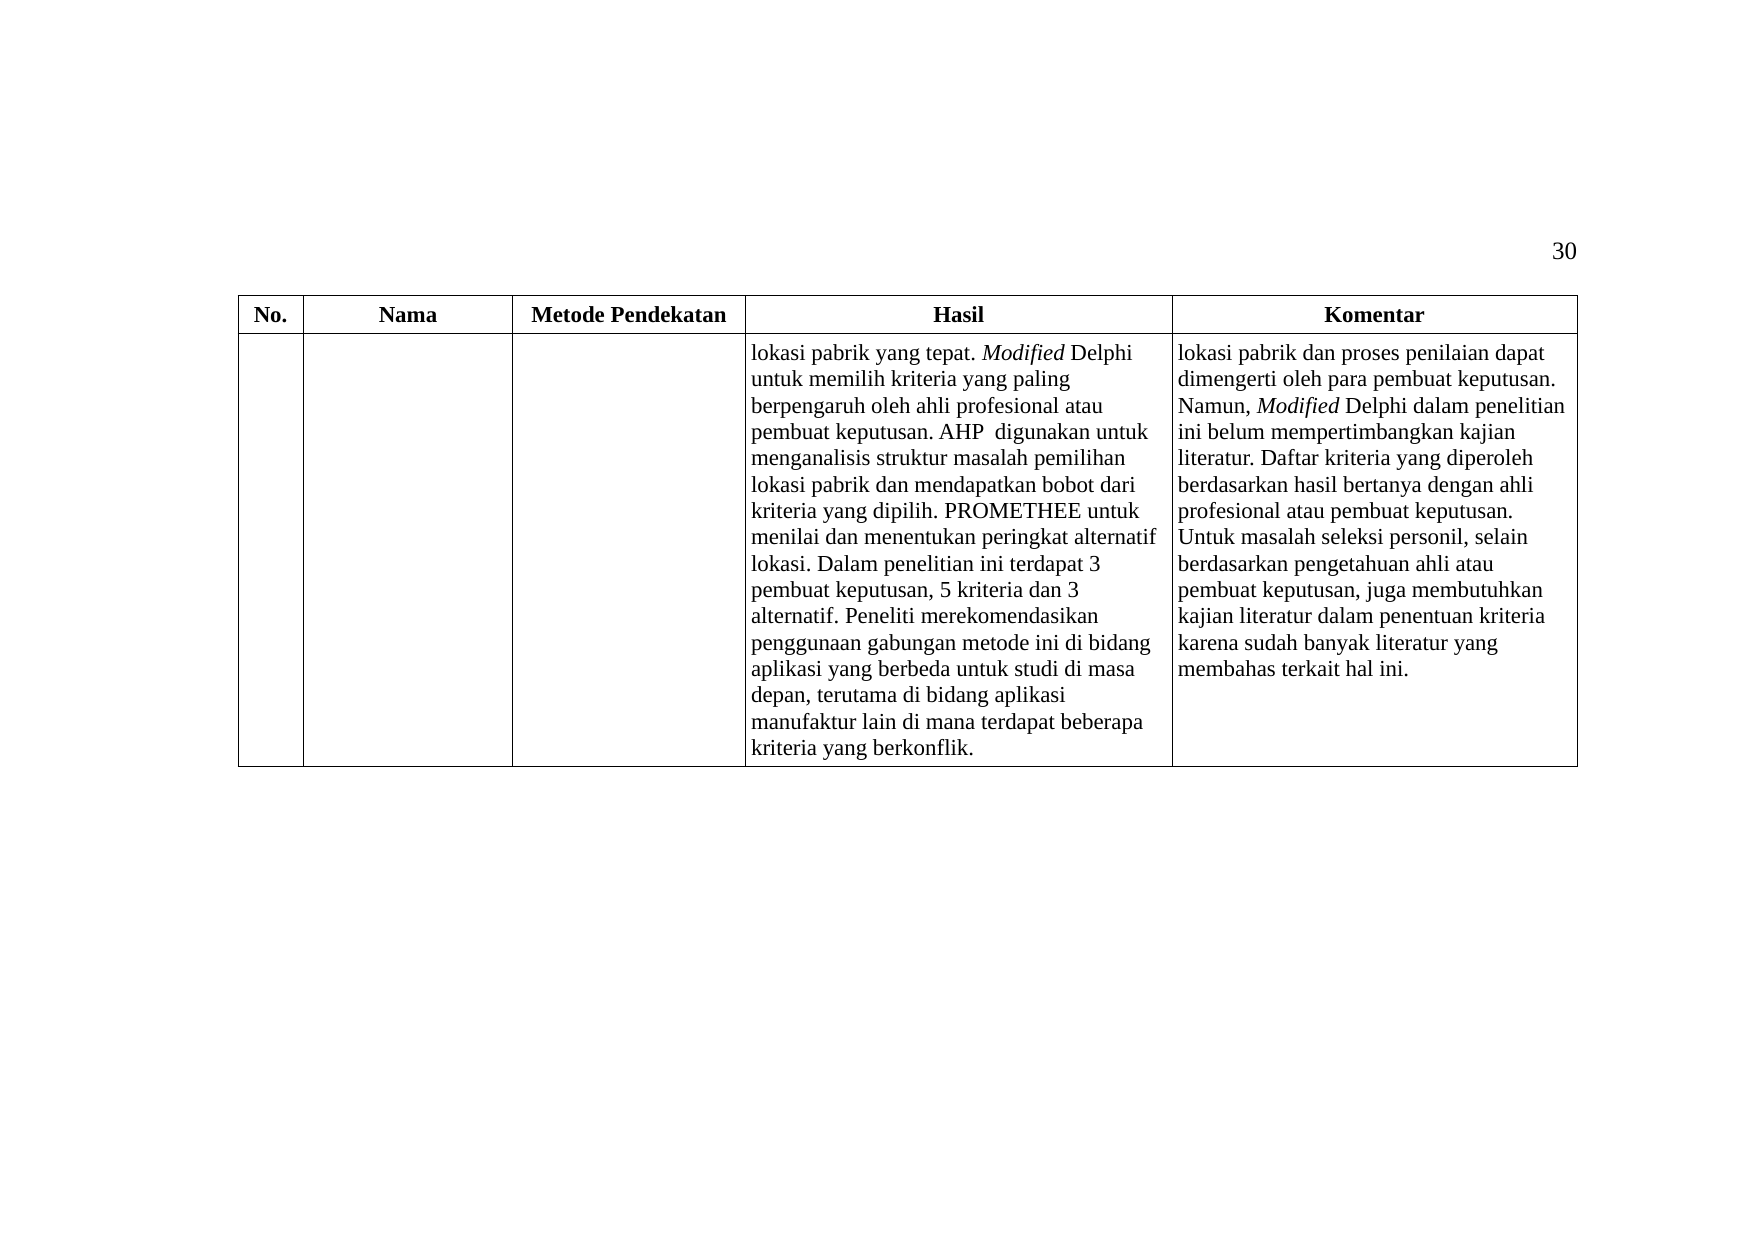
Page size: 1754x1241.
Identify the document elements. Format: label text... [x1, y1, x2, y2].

table_cell [513, 334, 745, 766]
table_cell lokasi pabrik dan proses penilaian dapat dimengerti oleh para pembuat keputusan. Namun, Modified Delphi dalam penelitian ini belum mempertimbangkan kajian literatur. Daftar kriteria yang diperoleh berdasarkan hasil bertanya dengan ahli profesional atau pembuat keputusan. Untuk masalah seleksi personil, selain berdasarkan pengetahuan ahli atau pembuat keputusan, juga membutuhkan kajian literatur dalam penentuan kriteria karena sudah banyak literatur yang membahas terkait hal ini. [1173, 334, 1577, 766]
table_header Hasil [746, 296, 1172, 333]
table_header No. [239, 296, 303, 333]
table_cell [304, 334, 512, 766]
table_header Komentar [1173, 296, 1577, 333]
table_cell [239, 334, 303, 766]
table_cell lokasi pabrik yang tepat. Modified Delphi untuk memilih kriteria yang paling berpengaruh oleh ahli profesional atau pembuat keputusan. AHP digunakan untuk menganalisis struktur masalah pemilihan lokasi pabrik dan mendapatkan bobot dari kriteria yang dipilih. PROMETHEE untuk menilai dan menentukan peringkat alternatif lokasi. Dalam penelitian ini terdapat 3 pembuat keputusan, 5 kriteria dan 3 alternatif. Peneliti merekomendasikan penggunaan gabungan metode ini di bidang aplikasi yang berbeda untuk studi di masa depan, terutama di bidang aplikasi manufaktur lain di mana terdapat beberapa kriteria yang berkonflik. [746, 334, 1172, 766]
table_header Nama [304, 296, 512, 333]
table_header Metode Pendekatan [513, 296, 745, 333]
